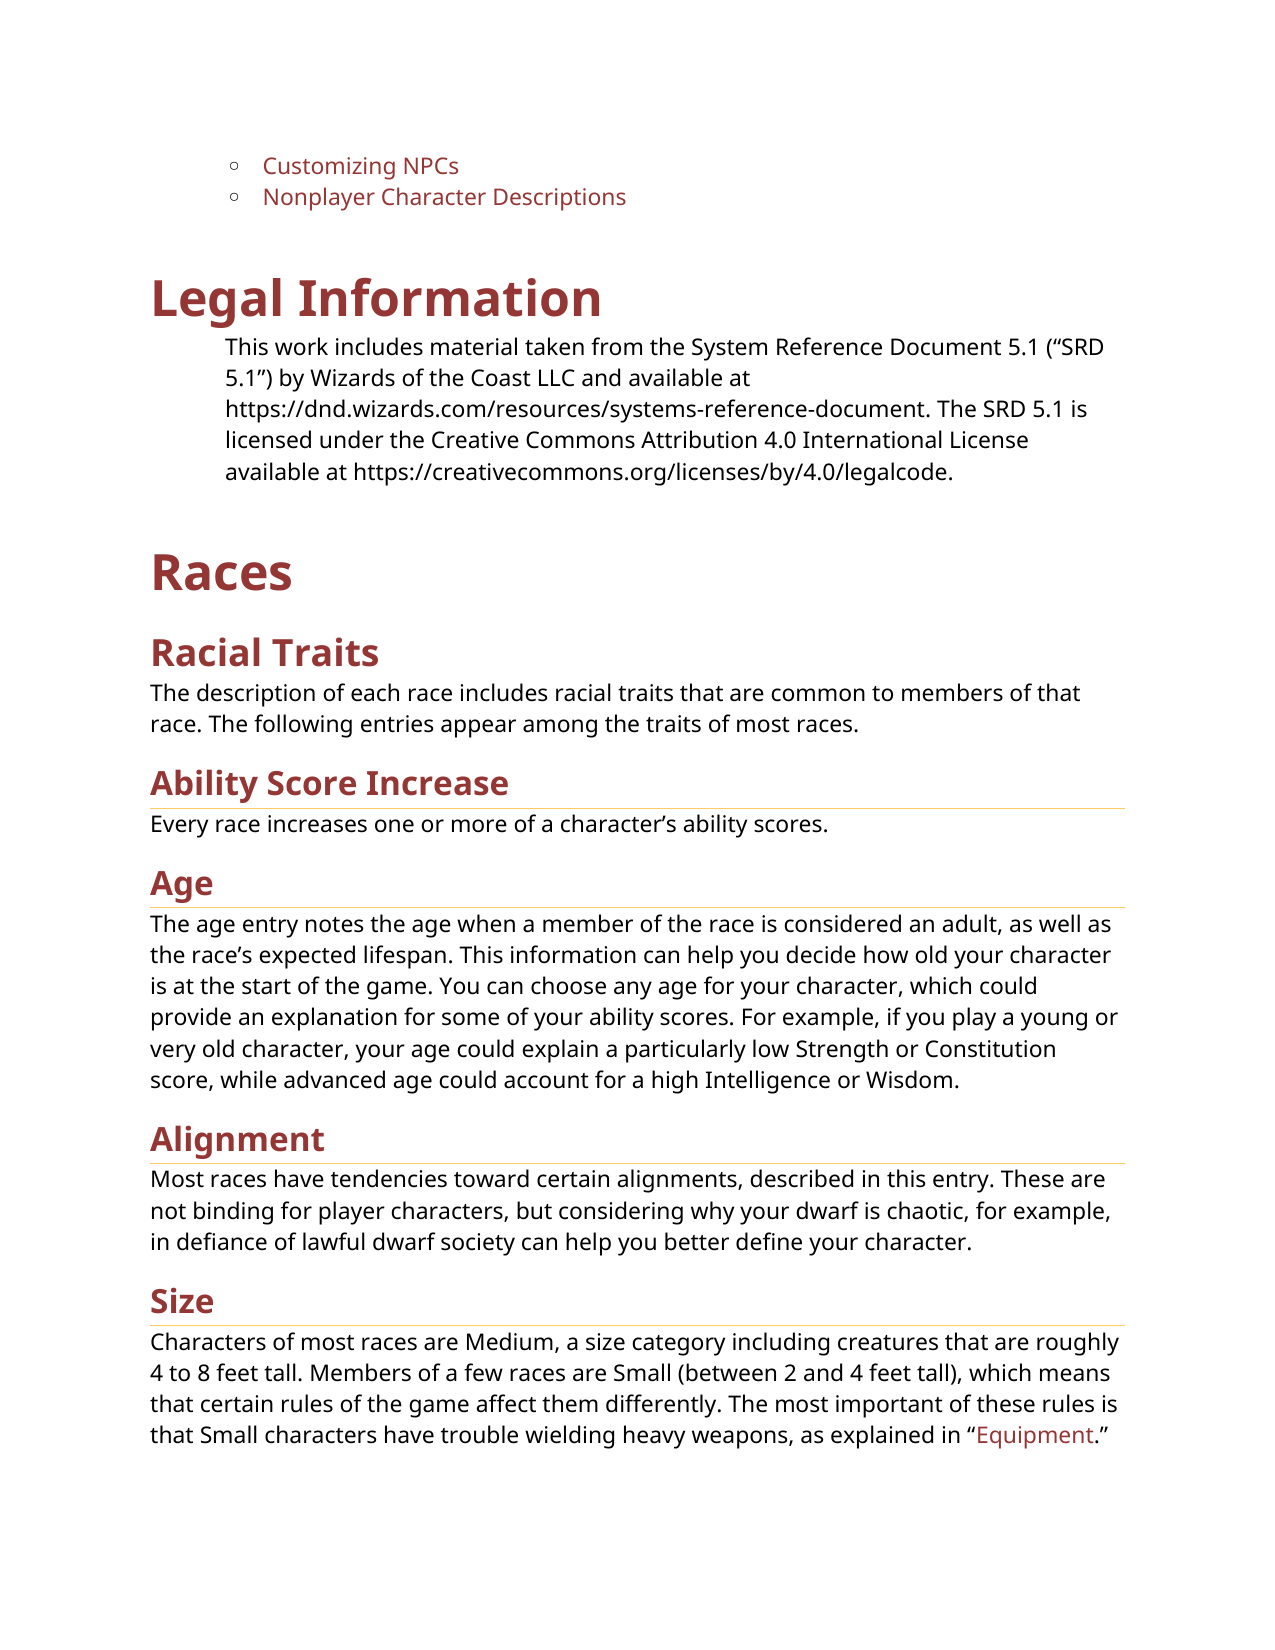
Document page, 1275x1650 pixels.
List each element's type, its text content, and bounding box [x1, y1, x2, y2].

subtitle Racial Traits [150, 626, 1125, 677]
text This work includes material taken from the System Reference Document 5.1 (“SRD 5.1”) by Wizards of the Coast LLC and available at https://dnd.wizards.com/resources/systems-reference-document. The SRD 5.1 is licensed under the Creative Commons Attribution 4.0 International License available at https://creativecommons.org/licenses/by/4.0/legalcode. [225, 331, 1125, 487]
subtitle Age [150, 860, 1125, 907]
text Every race increases one or more of a character’s ability scores. [150, 809, 1125, 839]
subtitle Ability Score Increase [150, 760, 1125, 808]
subtitle Size [150, 1278, 1125, 1325]
subtitle Alignment [150, 1116, 1125, 1163]
text Most races have tendencies toward certain alignments, described in this entry. These are not binding for player characters, but considering why your dwarf is chaotic, for example, in defiance of lawful dwarf society can help you better define your character. [150, 1164, 1125, 1257]
text Characters of most races are Medium, a size category including creatures that are roughly 4 to 8 feet tall. Members of a few races are Small (between 2 and 4 feet tall), which means that certain rules of the game affect them differently. The most important of these rules is that Small characters have trouble wielding heavy weapons, as explained in “Equipment.” [150, 1326, 1125, 1451]
subtitle Legal Information [150, 262, 1125, 331]
subtitle Races [150, 537, 1125, 605]
list Customizing NPCs [225, 150, 1125, 181]
list Nonplayer Character Descriptions [225, 181, 1125, 212]
text The description of each race includes racial traits that are common to members of that race. The following entries appear among the traits of most races. [150, 677, 1125, 739]
text The age entry notes the age when a member of the race is considered an adult, as well as the race’s expected lifespan. This information can help you decide how old your character is at the start of the game. You can choose any age for your character, which could provide an explanation for some of your ability scores. For example, if you play a young or very old character, your age could explain a particularly low Strength or Constitution score, while advanced age could account for a high Intelligence or Wisdom. [150, 908, 1125, 1095]
